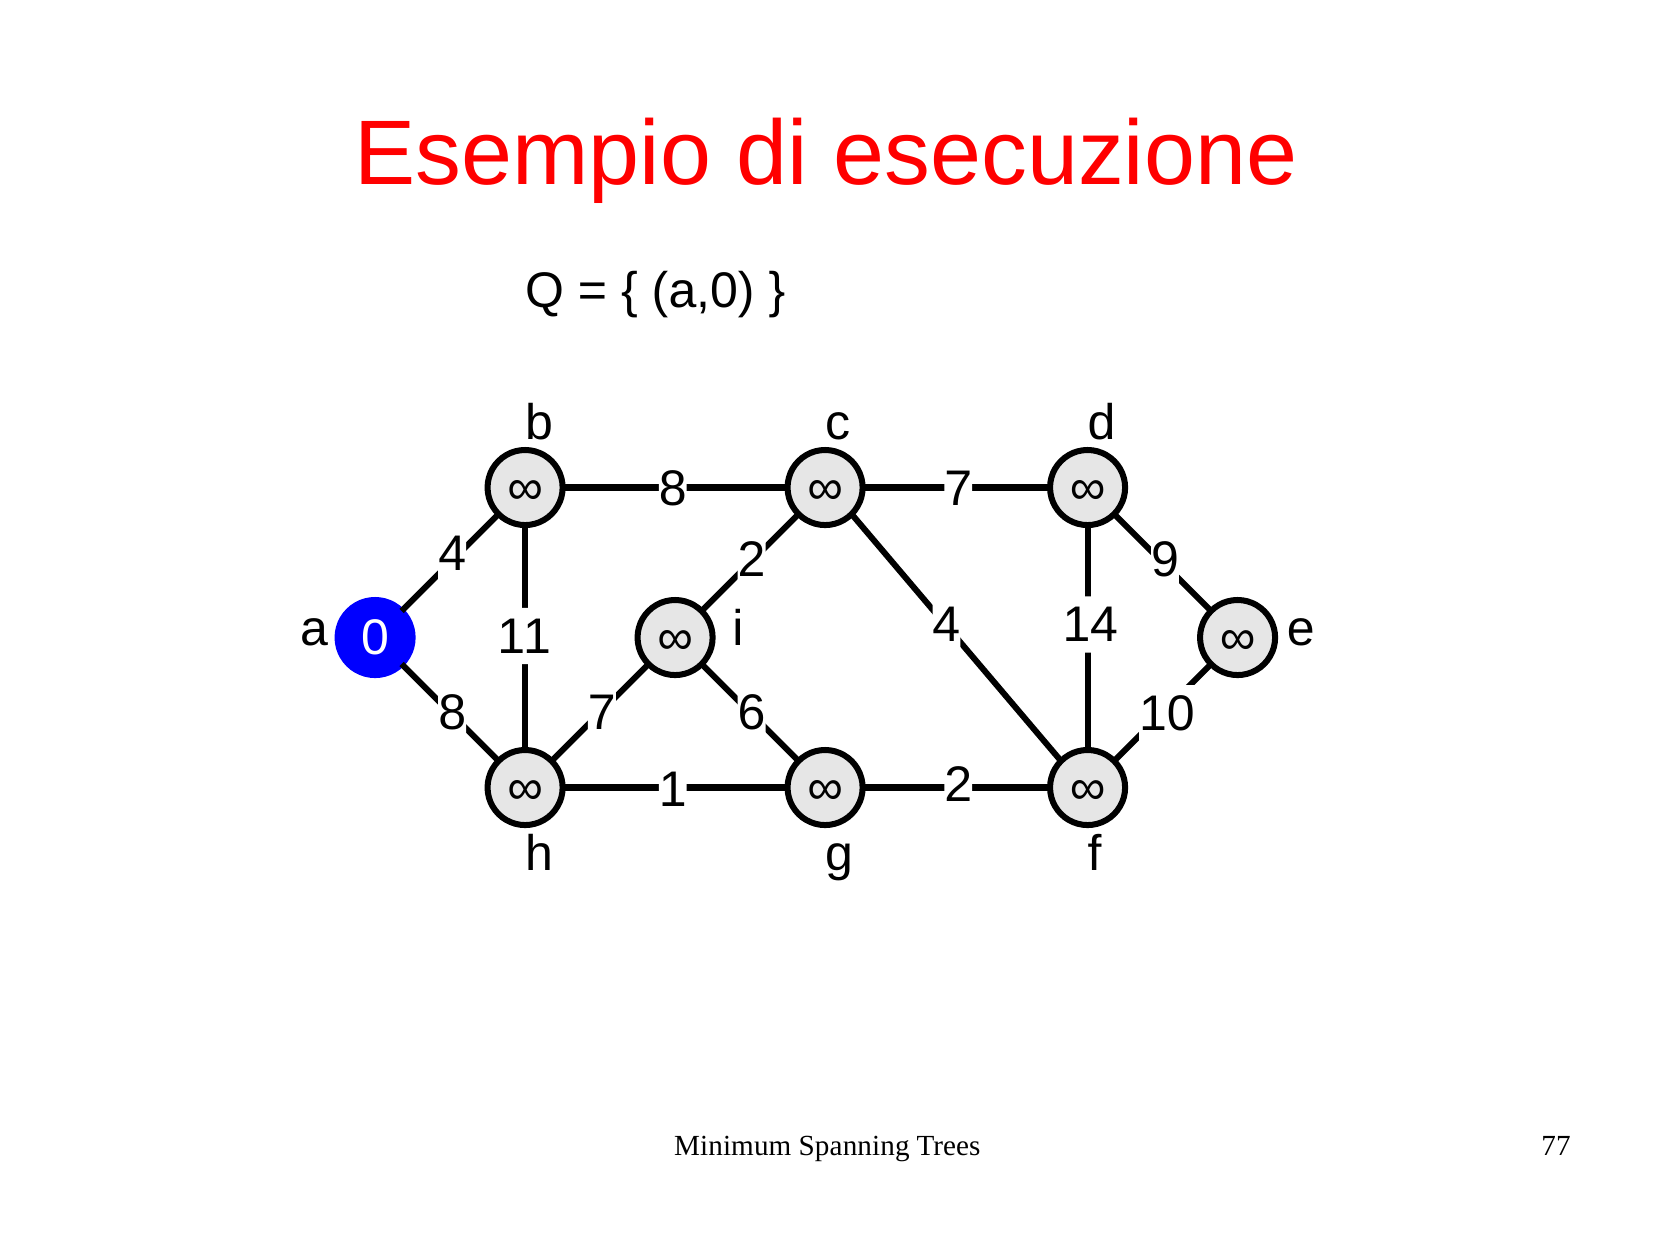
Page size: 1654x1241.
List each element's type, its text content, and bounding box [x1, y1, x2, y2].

text_box ∞ [1050, 750, 1126, 826]
text_box 2 [737, 531, 766, 588]
text_box i [732, 600, 770, 657]
text_box b [525, 394, 563, 451]
text_box a [300, 600, 338, 657]
text_box ∞ [487, 450, 563, 525]
text_box ∞ [787, 450, 863, 526]
text_box 4 [438, 525, 467, 582]
text_box ∞ [637, 600, 713, 676]
text_box 14 [1062, 596, 1119, 653]
text_box d [1087, 394, 1126, 451]
text_box 8 [658, 460, 687, 517]
text_box g [825, 825, 863, 882]
text_box 7 [944, 460, 973, 517]
text_box f [1087, 825, 1126, 882]
text_box 8 [438, 684, 467, 741]
text_box 4 [932, 596, 961, 653]
text_box 9 [1151, 531, 1179, 588]
text_box ∞ [487, 750, 563, 826]
text_box 10 [1139, 685, 1195, 742]
text_box c [825, 394, 863, 451]
text_box 7 [587, 684, 616, 742]
text_box 6 [737, 684, 766, 742]
text_box ∞ [1050, 450, 1126, 525]
text_box h [525, 825, 563, 882]
text_box Q = { (a,0) } [525, 262, 1501, 319]
text_box 11 [497, 607, 557, 665]
text_box e [1286, 600, 1325, 657]
title Esempio di esecuzione [82, 49, 1571, 257]
text_box ∞ [787, 750, 863, 826]
text_box 1 [658, 761, 687, 818]
text_box ∞ [1200, 600, 1276, 676]
text_box 0 [338, 600, 413, 676]
text_box 2 [944, 756, 973, 813]
